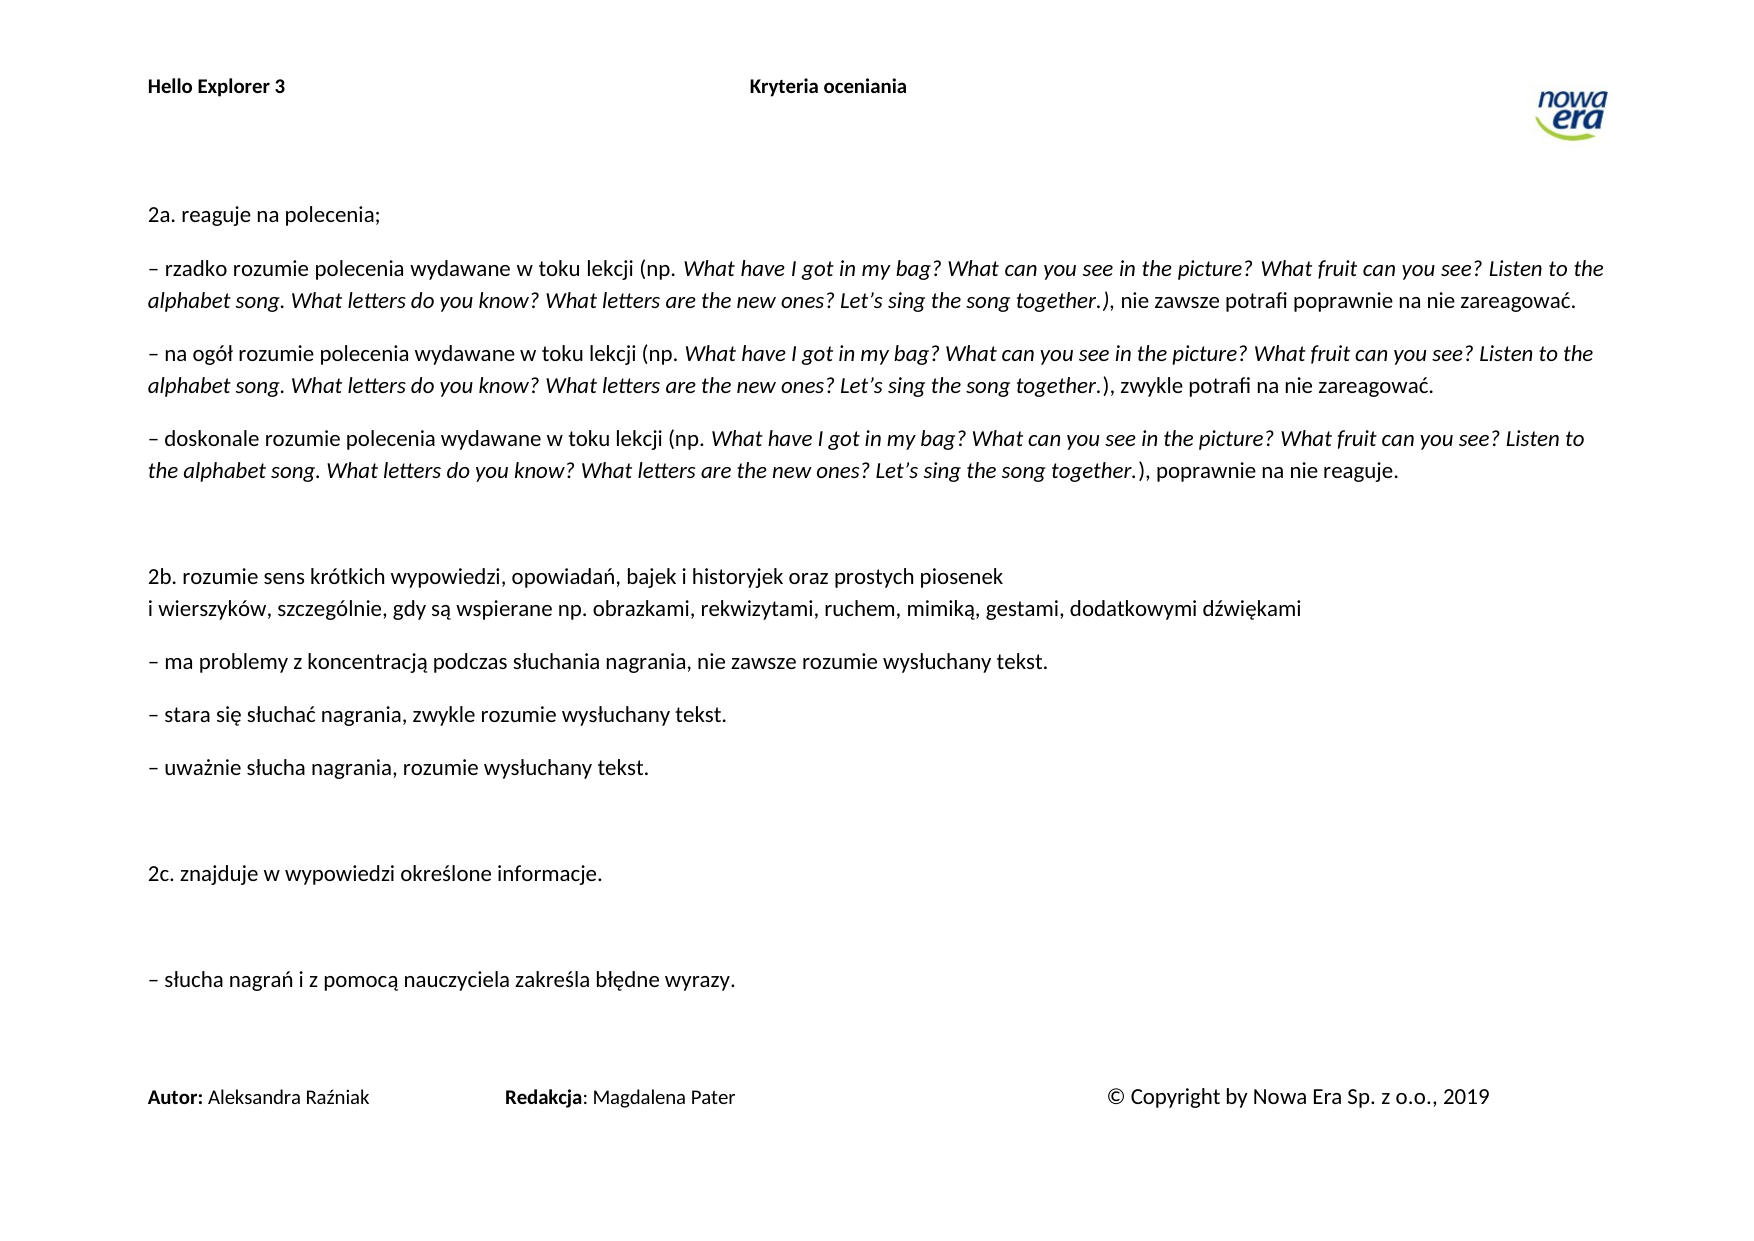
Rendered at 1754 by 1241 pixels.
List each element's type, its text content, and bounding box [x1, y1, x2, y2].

text – doskonale rozumie polecenia wydawane w toku lekcji (np. What have I got in my bag? What can you see in the picture? What fruit can you see? Listen to the alphabet song. What letters do you know? What letters are the new ones? Let’s sing the song together.), poprawnie na nie reaguje. [148, 424, 1606, 484]
text 2a. reaguje na polecenia; [148, 201, 1606, 229]
text – na ogół rozumie polecenia wydawane w toku lekcji (np. What have I got in my bag? What can you see in the picture? What fruit can you see? Listen to the alphabet song. What letters do you know? What letters are the new ones? Let’s sing the song together.), zwykle potrafi na nie zareagować. [148, 339, 1606, 399]
picture [1526, 83, 1621, 148]
text – uważnie słucha nagrania, rozumie wysłuchany tekst. [148, 753, 1606, 782]
text 2b. rozumie sens krótkich wypowiedzi, opowiadań, bajek i historyjek oraz prostych piosenek i wierszyków, szczególnie, gdy są wspierane np. obrazkami, rekwizytami, ruchem, mimiką, gestami, dodatkowymi dźwiękami [148, 562, 1606, 622]
text – rzadko rozumie polecenia wydawane w toku lekcji (np. What have I got in my bag? What can you see in the picture? What fruit can you see? Listen to the alphabet song. What letters do you know? What letters are the new ones? Let’s sing the song together.), nie zawsze potrafi poprawnie na nie zareagować. [148, 254, 1606, 314]
text – stara się słuchać nagrania, zwykle rozumie wysłuchany tekst. [148, 701, 1606, 728]
text – ma problemy z koncentracją podczas słuchania nagrania, nie zawsze rozumie wysłuchany tekst. [148, 647, 1606, 676]
text – słucha nagrań i z pomocą nauczyciela zakreśla błędne wyrazy. [148, 966, 1606, 994]
text 2c. znajduje w wypowiedzi określone informacje. [148, 859, 1606, 888]
